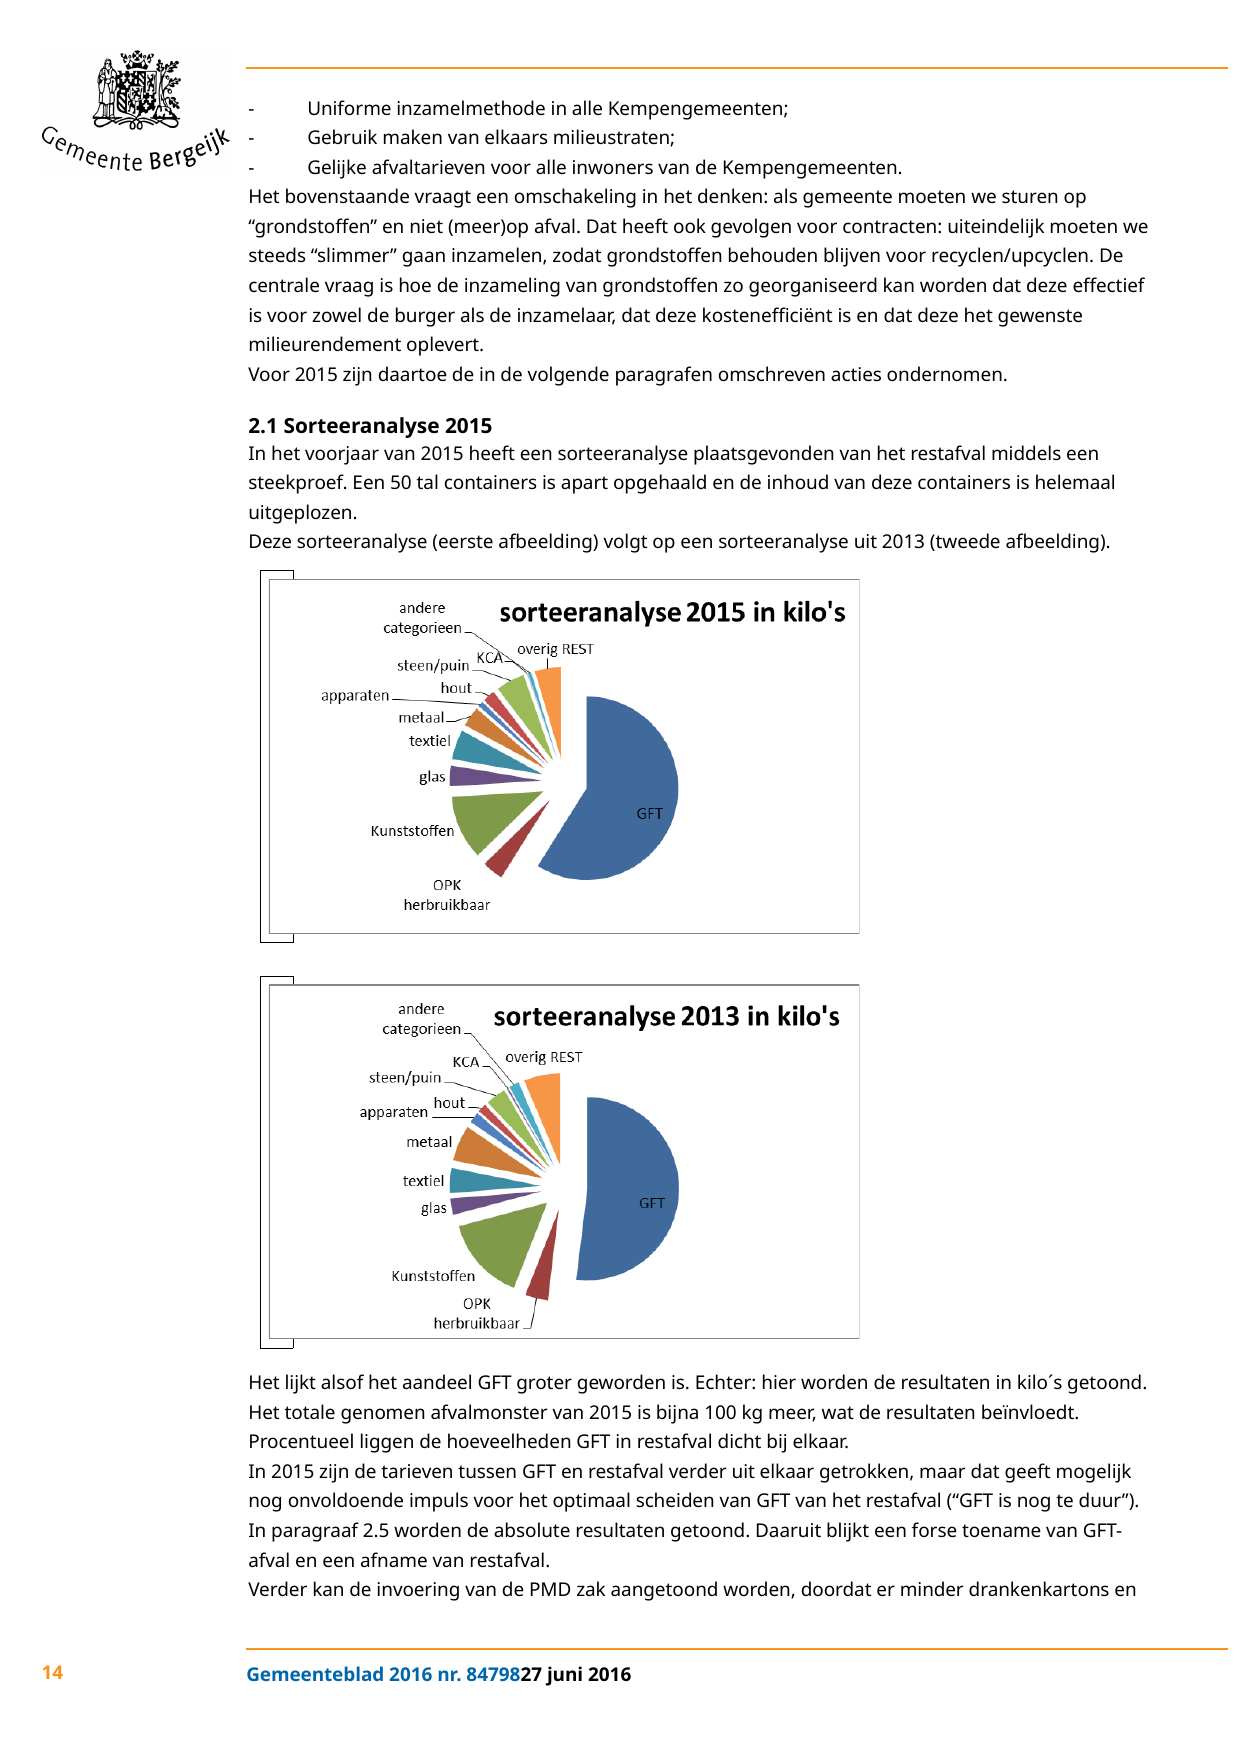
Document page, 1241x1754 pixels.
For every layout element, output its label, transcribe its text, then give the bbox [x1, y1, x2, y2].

text In paragraaf 2.5 worden de absolute resultaten getoond. Daaruit blijkt een forse toename van GFT-afval en een afname van restafval. [248, 1517, 1152, 1572]
text Verder kan de invoering van de PMD zak aangetoond worden, doordat er minder drankenkartons en [248, 1576, 1152, 1602]
text In 2015 zijn de tarieven tussen GFT en restafval verder uit elkaar getrokken, maar dat geeft mogelijk nog onvoldoende impuls voor het optimaal scheiden van GFT van het restafval (“GFT is nog te duur”). [248, 1458, 1152, 1513]
text Het lijkt alsof het aandeel GFT groter geworden is. Echter: hier worden de resultaten in kilo´s getoond. Het totale genomen afvalmonster van 2015 is bijna 100 kg meer, wat de resultaten beïnvloedt. Procentueel liggen de hoeveelheden GFT in restafval dicht bij elkaar. [248, 1369, 1152, 1454]
picture [41, 47, 231, 172]
picture [268, 984, 860, 1339]
picture [268, 579, 860, 934]
text Voor 2015 zijn daartoe de in de volgende paragrafen omschreven acties ondernomen. [248, 361, 1152, 387]
text Deze sorteeranalyse (eerste afbeelding) volgt op een sorteeranalyse uit 2013 (tweede afbeelding). [248, 529, 1152, 554]
text Het bovenstaande vraagt een omschakeling in het denken: als gemeente moeten we sturen op “grondstoffen” en niet (meer)op afval. Dat heeft ook gevolgen voor contracten: uiteindelijk moeten we steeds “slimmer” gaan inzamelen, zodat grondstoffen behouden blijven voor recyclen/upcyclen. De centrale vraag is hoe de inzameling van grondstoffen zo georganiseerd kan worden dat deze effectief is voor zowel de burger als de inzamelaar, dat deze kostenefficiënt is en dat deze het gewenste milieurendement oplevert. [248, 183, 1152, 357]
list Gelijke afvaltarieven voor alle inwoners van de Kempengemeenten. [248, 154, 1152, 180]
text In het voorjaar van 2015 heeft een sorteeranalyse plaatsgevonden van het restafval middels een steekproef. Een 50 tal containers is apart opgehaald en de inhoud van deze containers is helemaal uitgeplozen. [248, 440, 1152, 525]
list Uniforme inzamelmethode in alle Kempengemeenten; [248, 95, 1152, 121]
list Gebruik maken van elkaars milieustraten; [248, 124, 1152, 150]
text 2.1 Sorteeranalyse 2015 [248, 411, 1152, 440]
